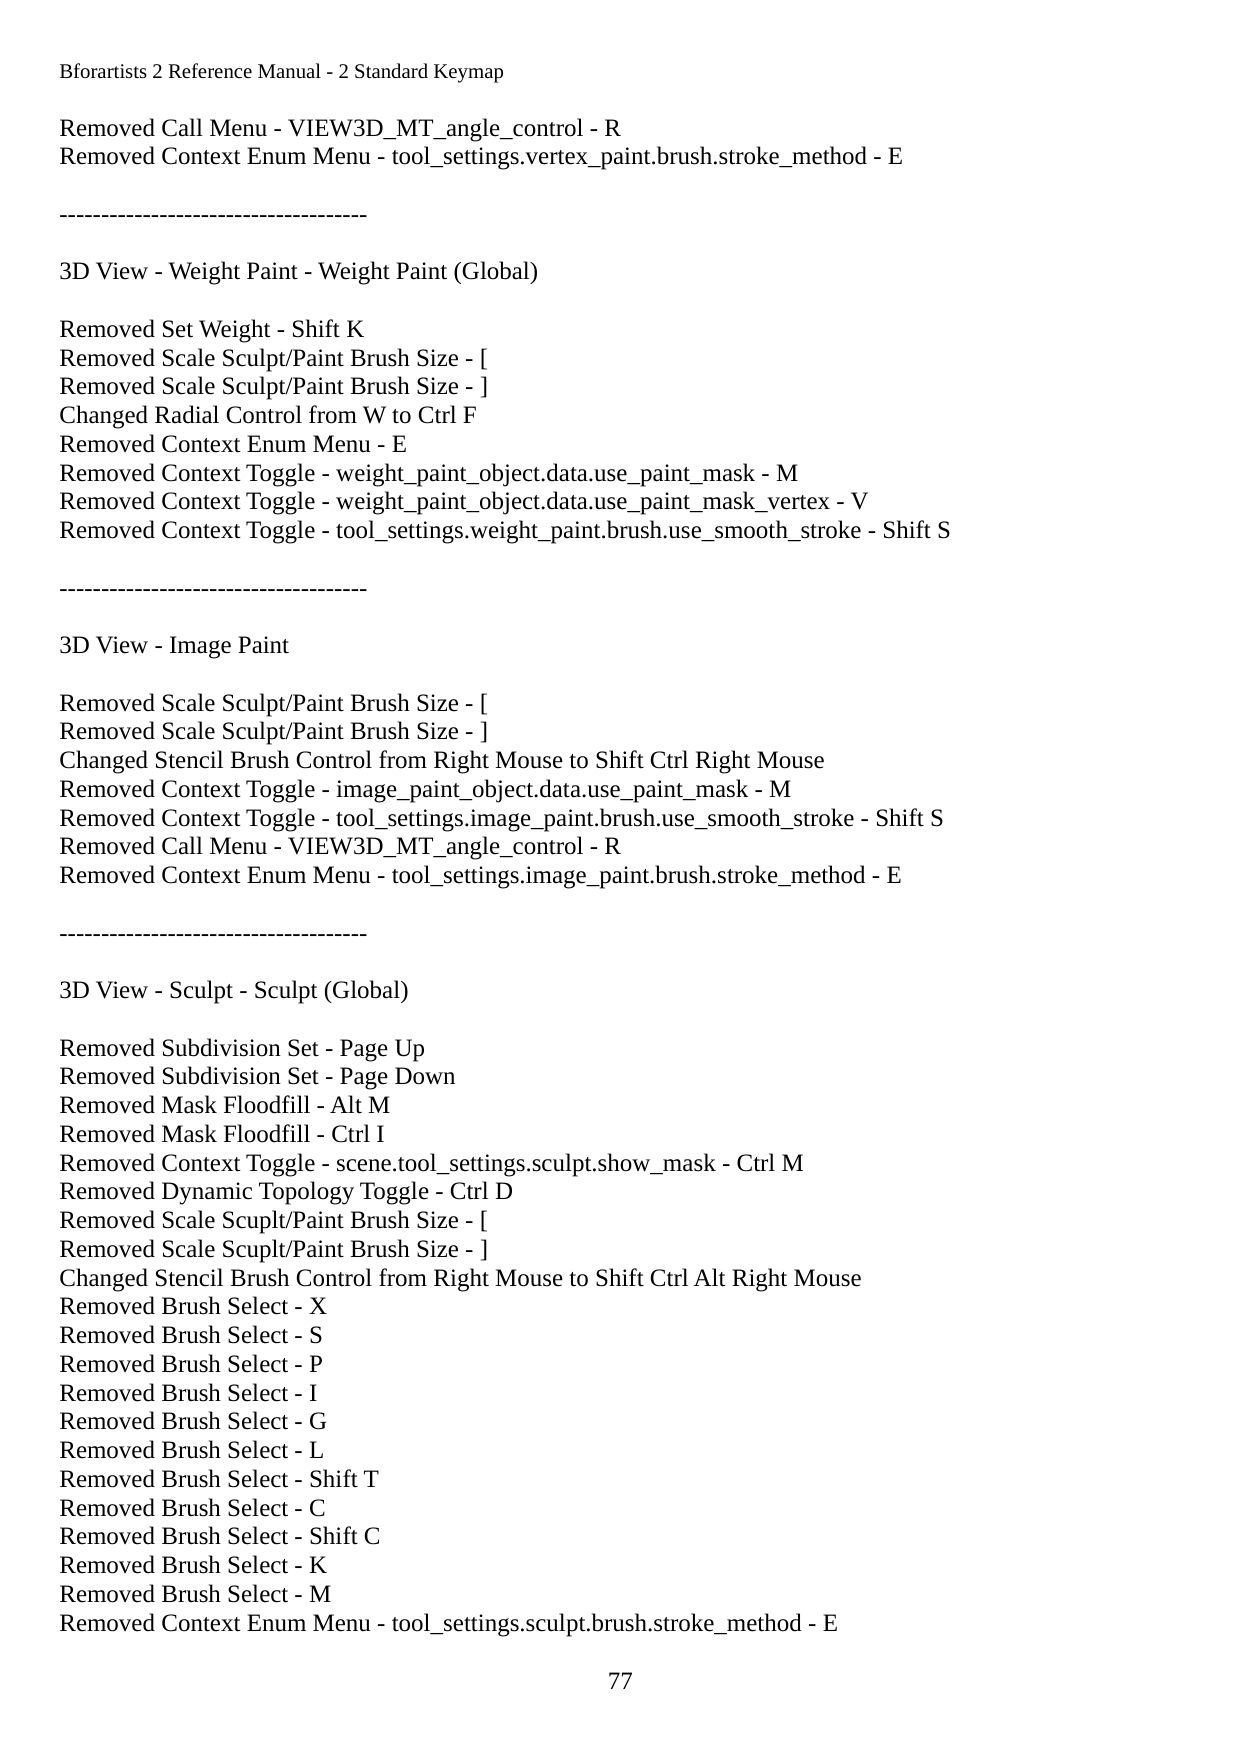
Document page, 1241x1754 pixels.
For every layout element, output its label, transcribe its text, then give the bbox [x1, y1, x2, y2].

text Removed Brush Select - L [59, 1435, 1181, 1464]
text Removed Context Enum Menu - tool_settings.image_paint.brush.stroke_method - E [59, 860, 1181, 889]
text Removed Context Toggle - scene.tool_settings.sculpt.show_mask - Ctrl M [59, 1148, 1181, 1176]
text 3D View - Sculpt - Sculpt (Global) [59, 975, 1181, 1004]
text Removed Scale Sculpt/Paint Brush Size - [ [59, 343, 1181, 371]
text Removed Mask Floodfill - Alt M [59, 1090, 1181, 1119]
text Removed Mask Floodfill - Ctrl I [59, 1119, 1181, 1148]
text Removed Context Toggle - weight_paint_object.data.use_paint_mask_vertex - V [59, 486, 1181, 515]
text ------------------------------------- [59, 573, 1181, 601]
text Removed Brush Select - I [59, 1378, 1181, 1406]
text Removed Brush Select - G [59, 1406, 1181, 1435]
text Removed Subdivision Set - Page Up [59, 1033, 1181, 1061]
text Removed Context Enum Menu - tool_settings.sculpt.brush.stroke_method - E [59, 1608, 1181, 1636]
text Changed Radial Control from W to Ctrl F [59, 400, 1181, 429]
text Removed Brush Select - Shift T [59, 1464, 1181, 1493]
text Removed Scale Sculpt/Paint Brush Size - ] [59, 716, 1181, 745]
text Removed Scale Scuplt/Paint Brush Size - ] [59, 1234, 1181, 1263]
text Removed Brush Select - P [59, 1349, 1181, 1378]
text Removed Scale Sculpt/Paint Brush Size - ] [59, 371, 1181, 400]
text Removed Context Toggle - image_paint_object.data.use_paint_mask - M [59, 774, 1181, 803]
text Removed Brush Select - X [59, 1291, 1181, 1320]
text Removed Scale Scuplt/Paint Brush Size - [ [59, 1205, 1181, 1234]
text Removed Scale Sculpt/Paint Brush Size - [ [59, 688, 1181, 716]
text Removed Brush Select - K [59, 1550, 1181, 1579]
text Removed Brush Select - M [59, 1579, 1181, 1608]
text Removed Context Enum Menu - tool_settings.vertex_paint.brush.stroke_method - E [59, 141, 1181, 170]
text Removed Subdivision Set - Page Down [59, 1061, 1181, 1090]
text ------------------------------------- [59, 918, 1181, 946]
text Changed Stencil Brush Control from Right Mouse to Shift Ctrl Right Mouse [59, 745, 1181, 774]
text Removed Brush Select - Shift C [59, 1521, 1181, 1550]
text 3D View - Weight Paint - Weight Paint (Global) [59, 256, 1181, 285]
text 3D View - Image Paint [59, 630, 1181, 659]
text Changed Stencil Brush Control from Right Mouse to Shift Ctrl Alt Right Mouse [59, 1263, 1181, 1291]
text Removed Call Menu - VIEW3D_MT_angle_control - R [59, 113, 1181, 141]
text Removed Set Weight - Shift K [59, 314, 1181, 343]
text Removed Dynamic Topology Toggle - Ctrl D [59, 1176, 1181, 1205]
text Removed Context Toggle - weight_paint_object.data.use_paint_mask - M [59, 458, 1181, 486]
text Removed Context Toggle - tool_settings.image_paint.brush.use_smooth_stroke - Shift S [59, 803, 1181, 831]
text Removed Context Enum Menu - E [59, 429, 1181, 458]
text Removed Call Menu - VIEW3D_MT_angle_control - R [59, 831, 1181, 860]
text Removed Context Toggle - tool_settings.weight_paint.brush.use_smooth_stroke - Shift S [59, 515, 1181, 544]
text Removed Brush Select - S [59, 1320, 1181, 1349]
text ------------------------------------- [59, 199, 1181, 228]
text Removed Brush Select - C [59, 1493, 1181, 1521]
